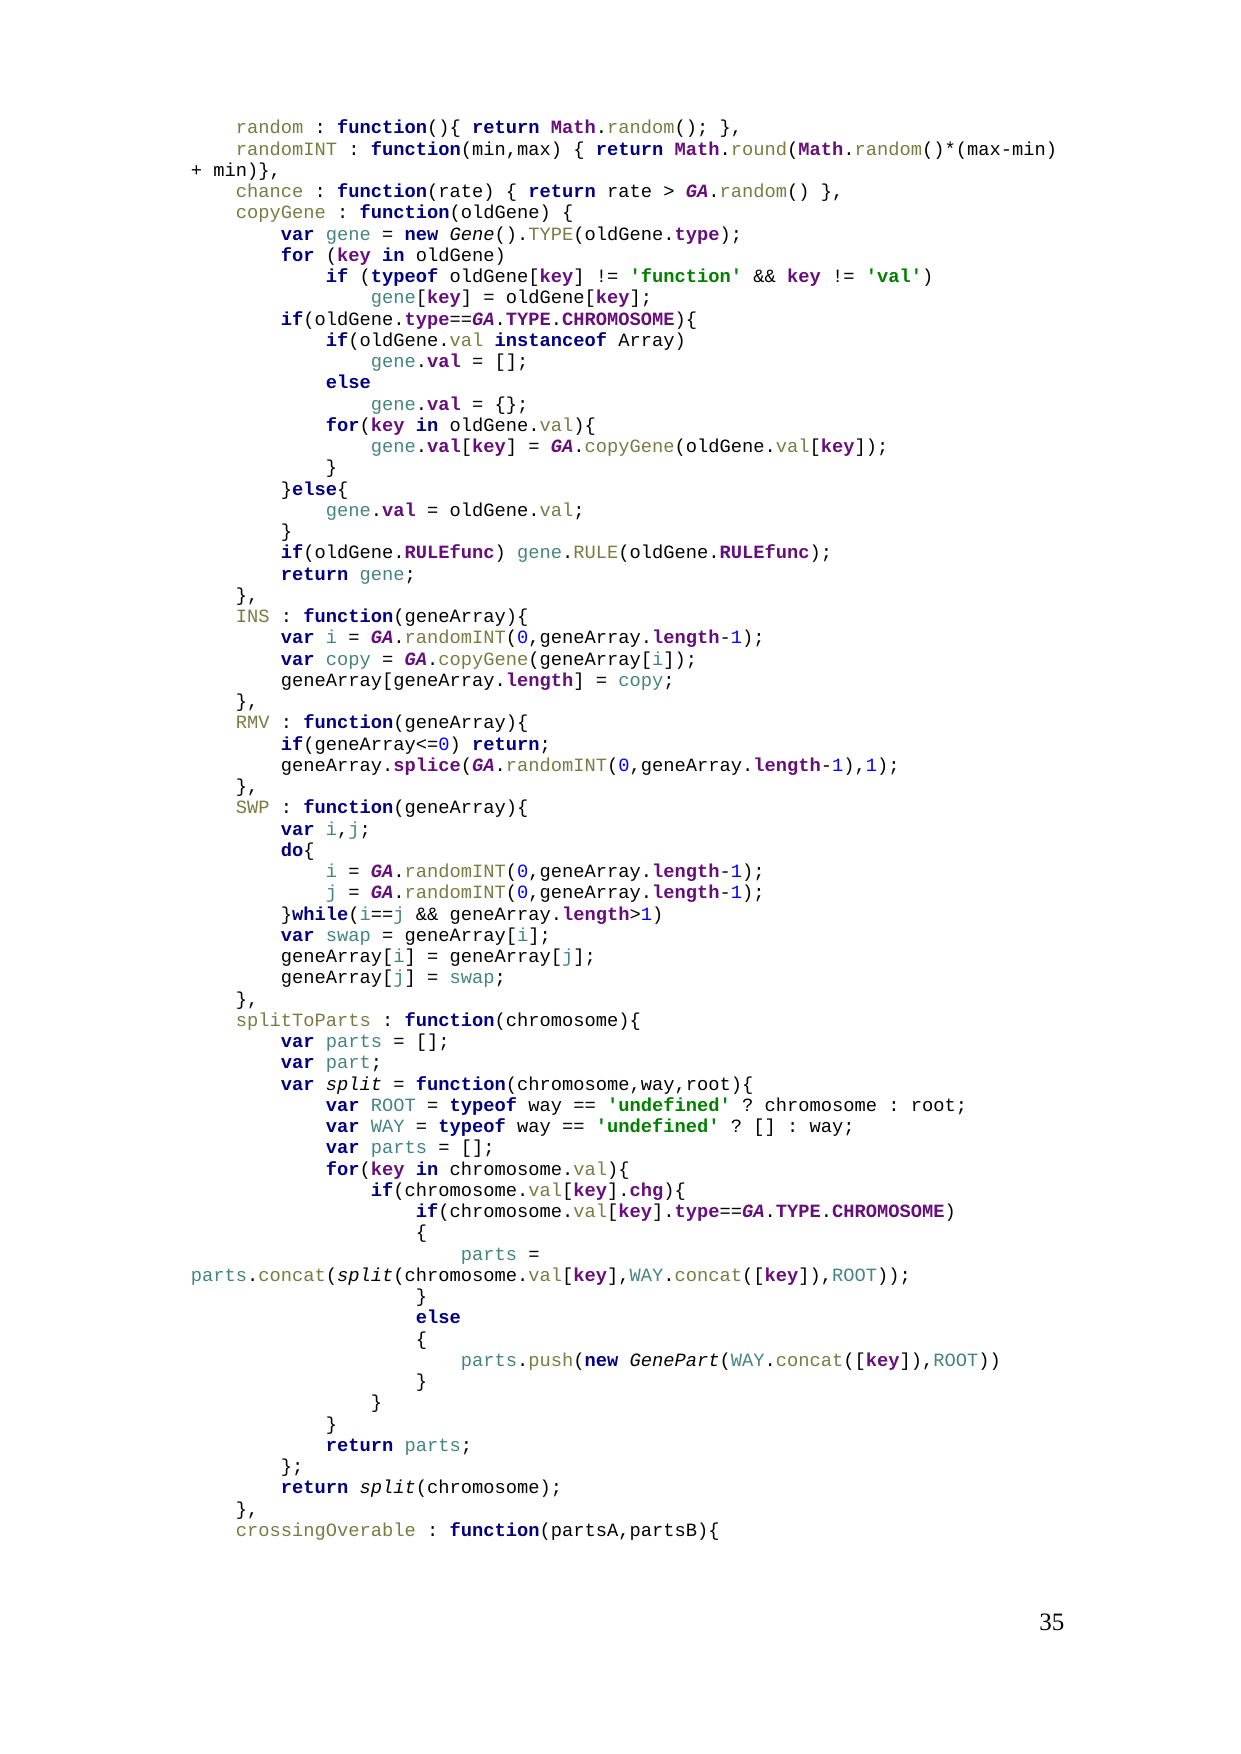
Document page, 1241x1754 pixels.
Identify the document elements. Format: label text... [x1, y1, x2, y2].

text if(oldGene.val instanceof Array) [191, 331, 1064, 352]
text } [191, 1393, 1064, 1414]
text gene.val = oldGene.val; [191, 501, 1064, 522]
text gene.val = []; [191, 352, 1064, 373]
text for(key in chromosome.val){ [191, 1159, 1064, 1181]
text geneArray[i] = geneArray[j]; [191, 947, 1064, 968]
text do{ [191, 841, 1064, 862]
text var parts = []; [191, 1032, 1064, 1053]
text for (key in oldGene) [191, 246, 1064, 267]
text if(oldGene.RULEfunc) gene.RULE(oldGene.RULEfunc); [191, 543, 1064, 564]
text var copy = GA.copyGene(geneArray[i]); [191, 649, 1064, 671]
text if (typeof oldGene[key] != 'function' && key != 'val') [191, 267, 1064, 288]
text if(oldGene.type==GA.TYPE.CHROMOSOME){ [191, 309, 1064, 331]
text }, [191, 989, 1064, 1011]
text RMV : function(geneArray){ [191, 713, 1064, 734]
text var gene = new Gene().TYPE(oldGene.type); [191, 224, 1064, 246]
text var ROOT = typeof way == 'undefined' ? chromosome : root; [191, 1096, 1064, 1117]
text }, [191, 1499, 1064, 1521]
text else [191, 373, 1064, 394]
text geneArray[geneArray.length] = copy; [191, 671, 1064, 692]
text { [191, 1329, 1064, 1351]
text var split = function(chromosome,way,root){ [191, 1074, 1064, 1096]
text var parts = []; [191, 1138, 1064, 1159]
text i = GA.randomINT(0,geneArray.length-1); [191, 862, 1064, 883]
text if(chromosome.val[key].type==GA.TYPE.CHROMOSOME) [191, 1202, 1064, 1223]
text }else{ [191, 479, 1064, 501]
text else [191, 1308, 1064, 1329]
text } [191, 1287, 1064, 1308]
text copyGene : function(oldGene) { [191, 203, 1064, 224]
text random : function(){ return Math.random(); }, [191, 118, 1064, 139]
text return gene; [191, 564, 1064, 586]
text splitToParts : function(chromosome){ [191, 1011, 1064, 1032]
text randomINT : function(min,max) { return Math.round(Math.random()*(max-min) + min)}, [191, 139, 1064, 182]
text }; [191, 1457, 1064, 1478]
text chance : function(rate) { return rate > GA.random() }, [191, 182, 1064, 203]
text if(geneArray<=0) return; [191, 734, 1064, 756]
text var i = GA.randomINT(0,geneArray.length-1); [191, 628, 1064, 649]
text } [191, 1414, 1064, 1436]
text gene[key] = oldGene[key]; [191, 288, 1064, 309]
text return split(chromosome); [191, 1478, 1064, 1499]
text parts.push(new GenePart(WAY.concat([key]),ROOT)) [191, 1351, 1064, 1372]
text gene.val = {}; [191, 394, 1064, 416]
text return parts; [191, 1436, 1064, 1457]
text if(chromosome.val[key].chg){ [191, 1181, 1064, 1202]
text }, [191, 777, 1064, 798]
text parts = parts.concat(split(chromosome.val[key],WAY.concat([key]),ROOT)); [191, 1244, 1064, 1287]
text geneArray[j] = swap; [191, 968, 1064, 989]
text var swap = geneArray[i]; [191, 926, 1064, 947]
text }while(i==j && geneArray.length>1) [191, 904, 1064, 926]
text } [191, 1372, 1064, 1393]
text geneArray.splice(GA.randomINT(0,geneArray.length-1),1); [191, 756, 1064, 777]
text var WAY = typeof way == 'undefined' ? [] : way; [191, 1117, 1064, 1138]
text crossingOverable : function(partsA,partsB){ [191, 1521, 1064, 1542]
text } [191, 458, 1064, 479]
text for(key in oldGene.val){ [191, 416, 1064, 437]
text SWP : function(geneArray){ [191, 798, 1064, 819]
text INS : function(geneArray){ [191, 607, 1064, 628]
text var i,j; [191, 819, 1064, 841]
text var part; [191, 1053, 1064, 1074]
text j = GA.randomINT(0,geneArray.length-1); [191, 883, 1064, 904]
text }, [191, 692, 1064, 713]
text }, [191, 586, 1064, 607]
text } [191, 522, 1064, 543]
text { [191, 1223, 1064, 1244]
text gene.val[key] = GA.copyGene(oldGene.val[key]); [191, 437, 1064, 458]
